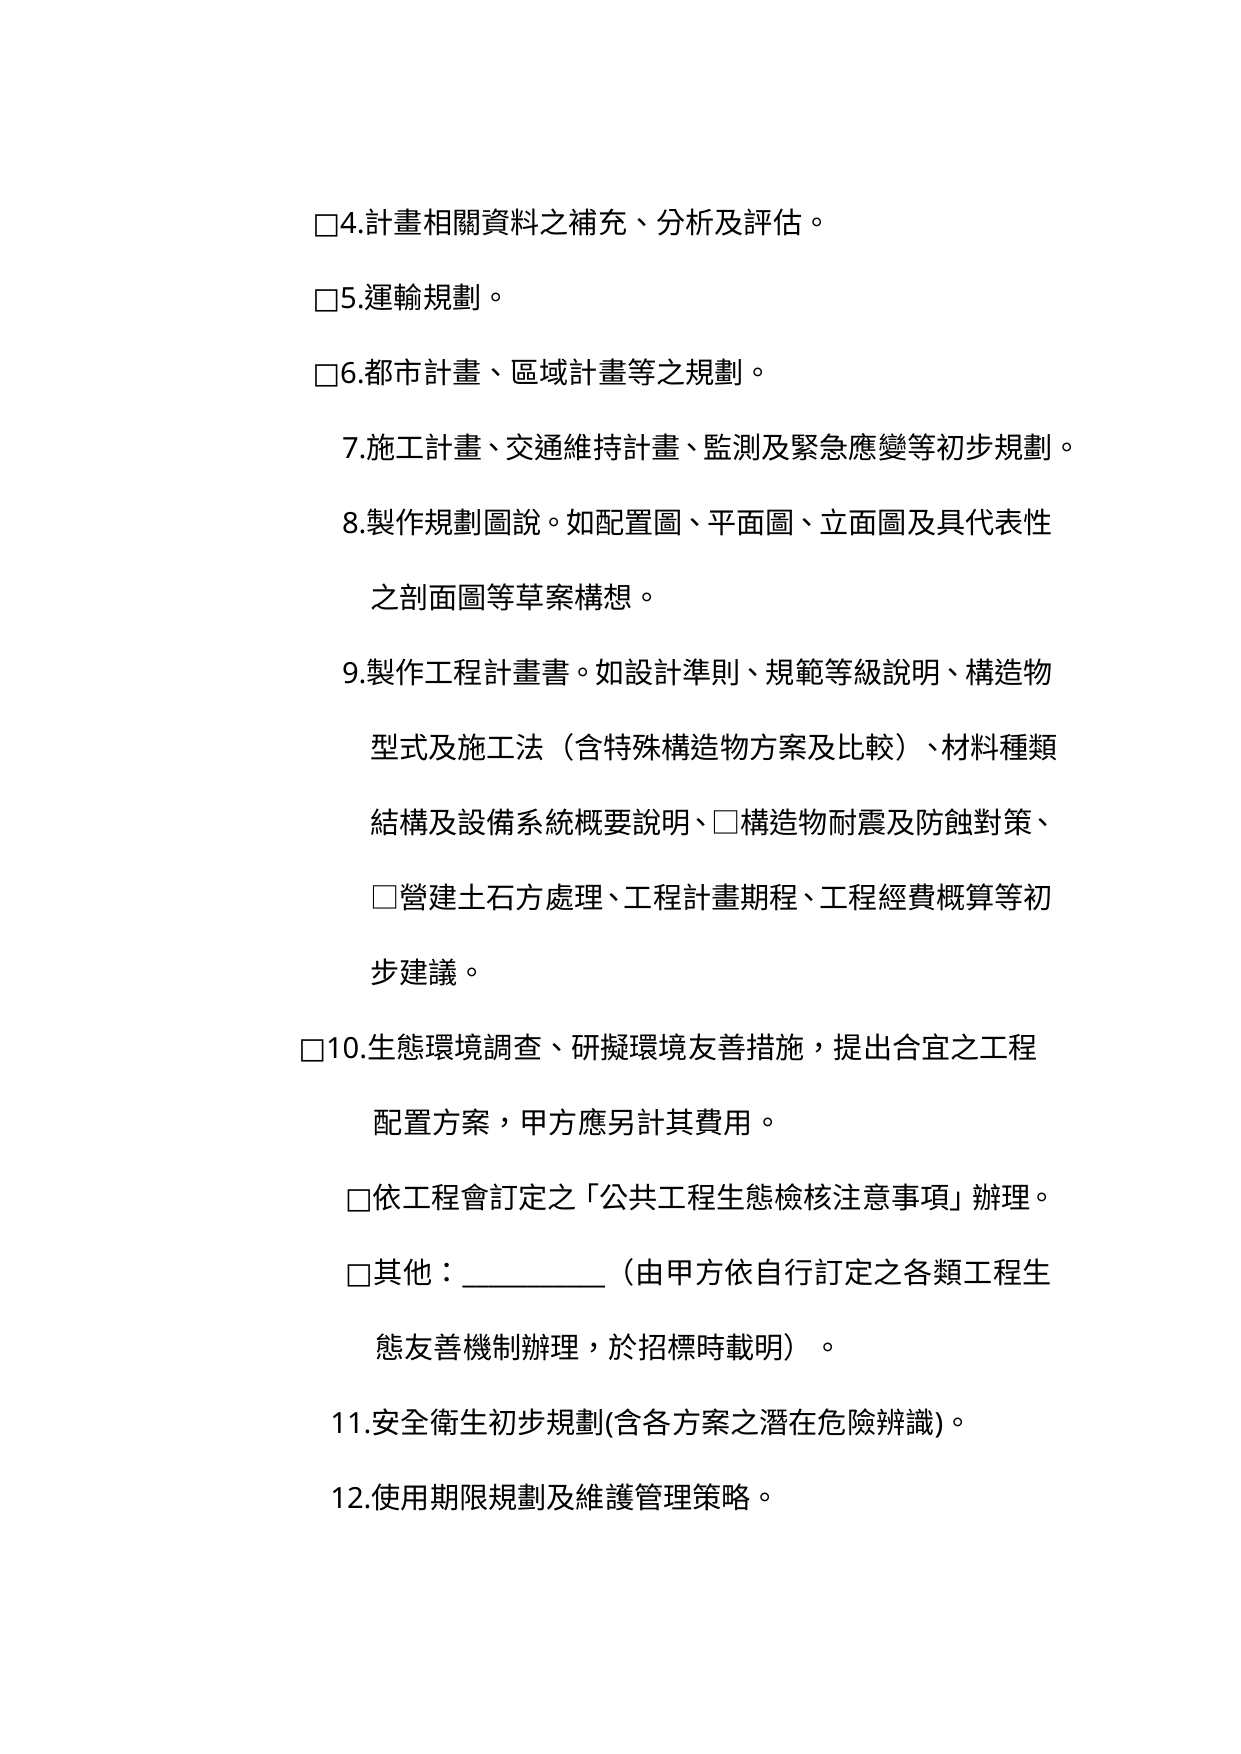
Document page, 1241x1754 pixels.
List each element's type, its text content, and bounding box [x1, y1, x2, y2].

text □6.都市計畫、區域計畫等之規劃。 [312, 333, 1053, 408]
text 11.安全衛生初步規劃(含各方案之潛在危險辨識)。 [330, 1383, 1053, 1458]
text □依工程會訂定之「公共工程生態檢核注意事項」辦理。 [345, 1158, 1053, 1233]
text □10.生態環境調查、研擬環境友善措施，提出合宜之工程配置方案，甲方應另計其費用。 [298, 1008, 1053, 1158]
text □4.計畫相關資料之補充、分析及評估。 [312, 183, 1053, 258]
text 9.製作工程計畫書。如設計準則、規範等級說明、構造物型式及施工法（含特殊構造物方案及比較）、材料種類、結構及設備系統概要說明、□構造物耐震及防蝕對策、□營建土石方處理、工程計畫期程、工程經費概算等初步建議。 [342, 633, 1053, 1008]
text 7.施工計畫、交通維持計畫、監測及緊急應變等初步規劃。 [342, 408, 1053, 483]
text 8.製作規劃圖說。如配置圖、平面圖、立面圖及具代表性之剖面圖等草案構想。 [342, 483, 1053, 633]
text □5.運輸規劃。 [312, 258, 1053, 333]
text □其他：___________（由甲方依自行訂定之各類工程生態友善機制辦理，於招標時載明）。 [345, 1233, 1053, 1383]
text 12.使用期限規劃及維護管理策略。 [330, 1458, 1053, 1533]
